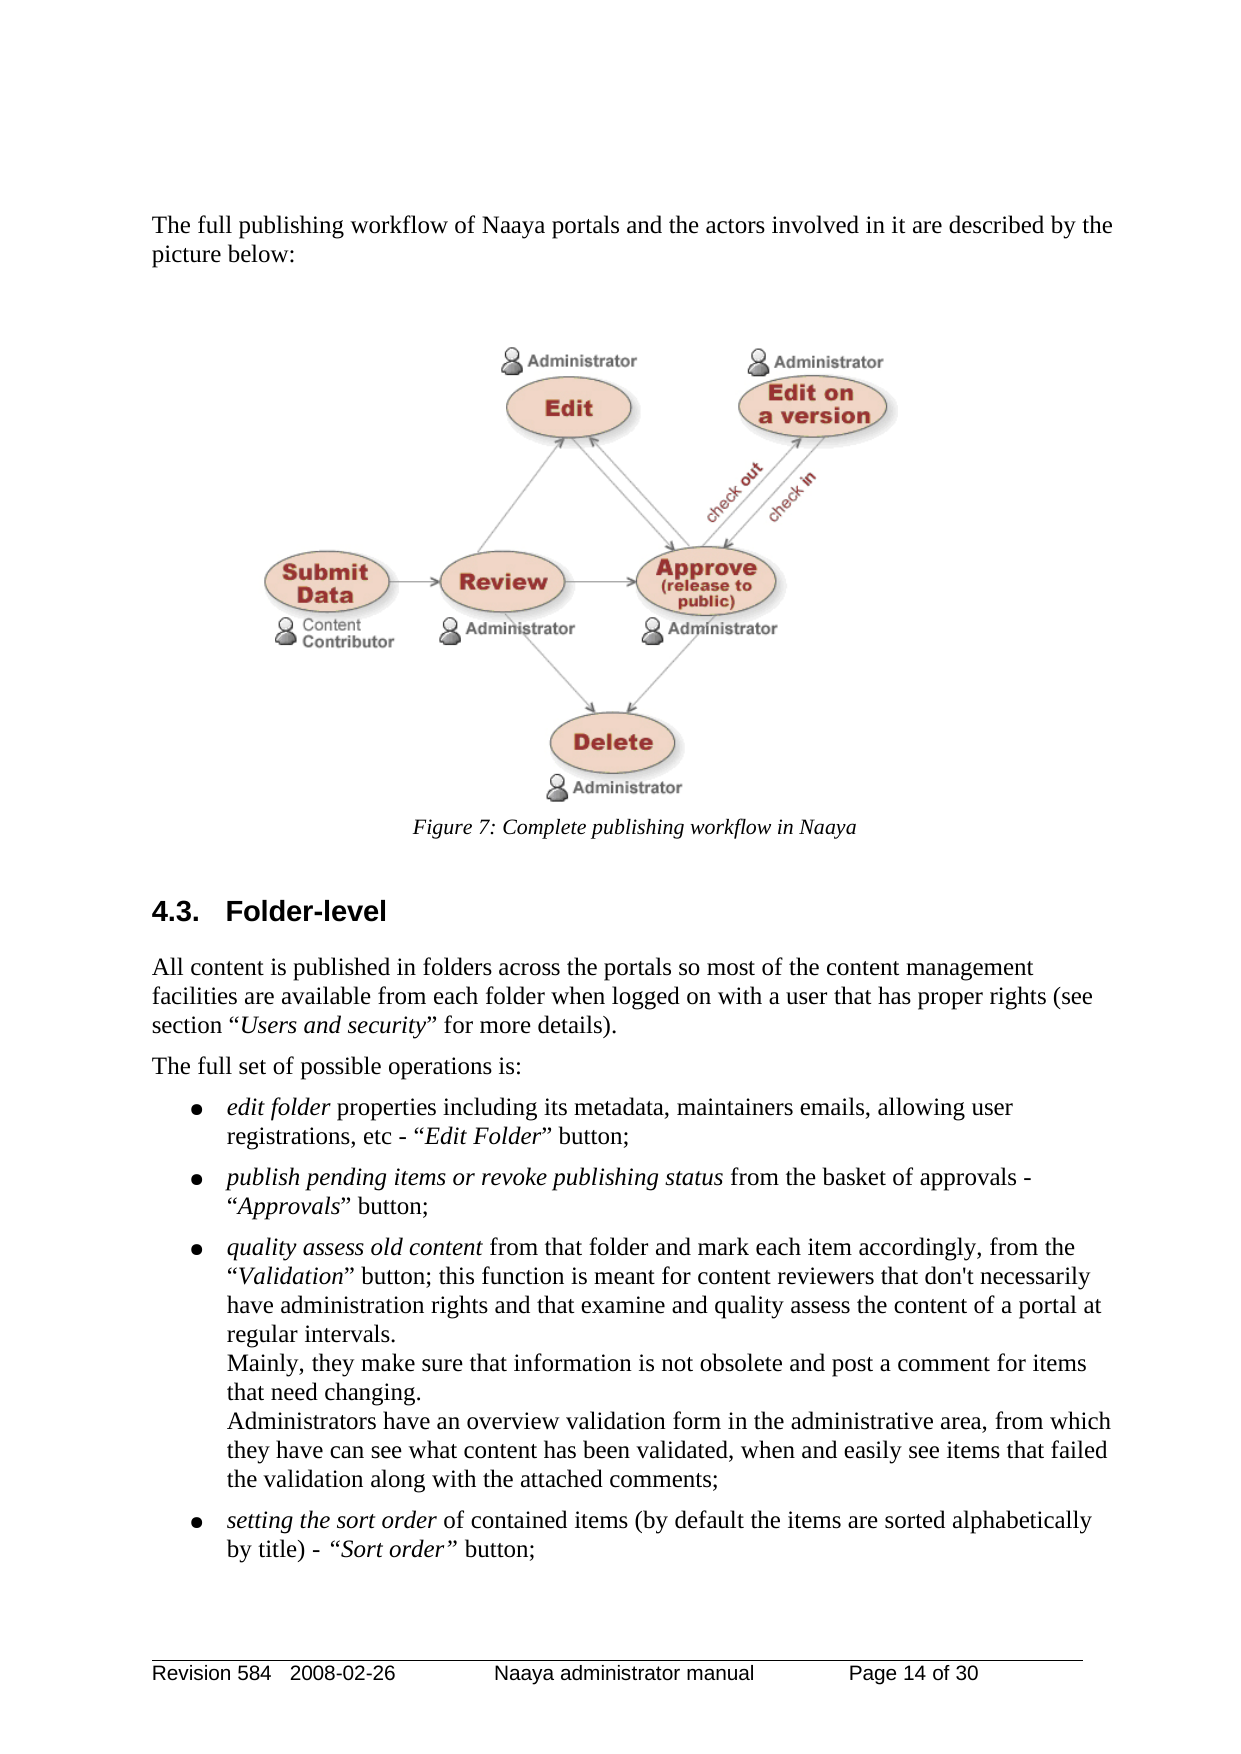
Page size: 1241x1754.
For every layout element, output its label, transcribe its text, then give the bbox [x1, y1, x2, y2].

text The full publishing workflow of Naaya portals and the actors involved in it are described by the picture below: [152, 210, 1120, 268]
text All content is published in folders across the portals so most of the content management facilities are available from each folder when logged on with a user that has proper rights (see section “Users and security” for more details). [152, 952, 1120, 1039]
list edit folder properties including its metadata, maintainers emails, allowing user registrations, etc - “Edit Folder” button; [189, 1092, 1120, 1150]
list publish pending items or revoke publishing status from the basket of approvals - “Approvals” button; [189, 1162, 1120, 1220]
text Figure 7: Complete publishing workflow in Naaya [249, 815, 1022, 840]
list setting the sort order of contained items (by default the items are sorted alphabetically by title) - “Sort order” button; [189, 1505, 1120, 1563]
subtitle Folder-level [152, 893, 1120, 927]
text The full set of possible operations is: [152, 1051, 1120, 1080]
list quality assess old content from that folder and mark each item accordingly, from the “Validation” button; this function is meant for content reviewers that don't necessarily have administration rights and that examine and quality assess the content of a portal at regular intervals. Mainly, they make sure that information is not obsolete and post a comment for items that need changing. Administrators have an overview validation form in the administrative area, from which they have can see what content has been validated, when and easily see items that failed the validation along with the attached comments; [189, 1231, 1120, 1493]
